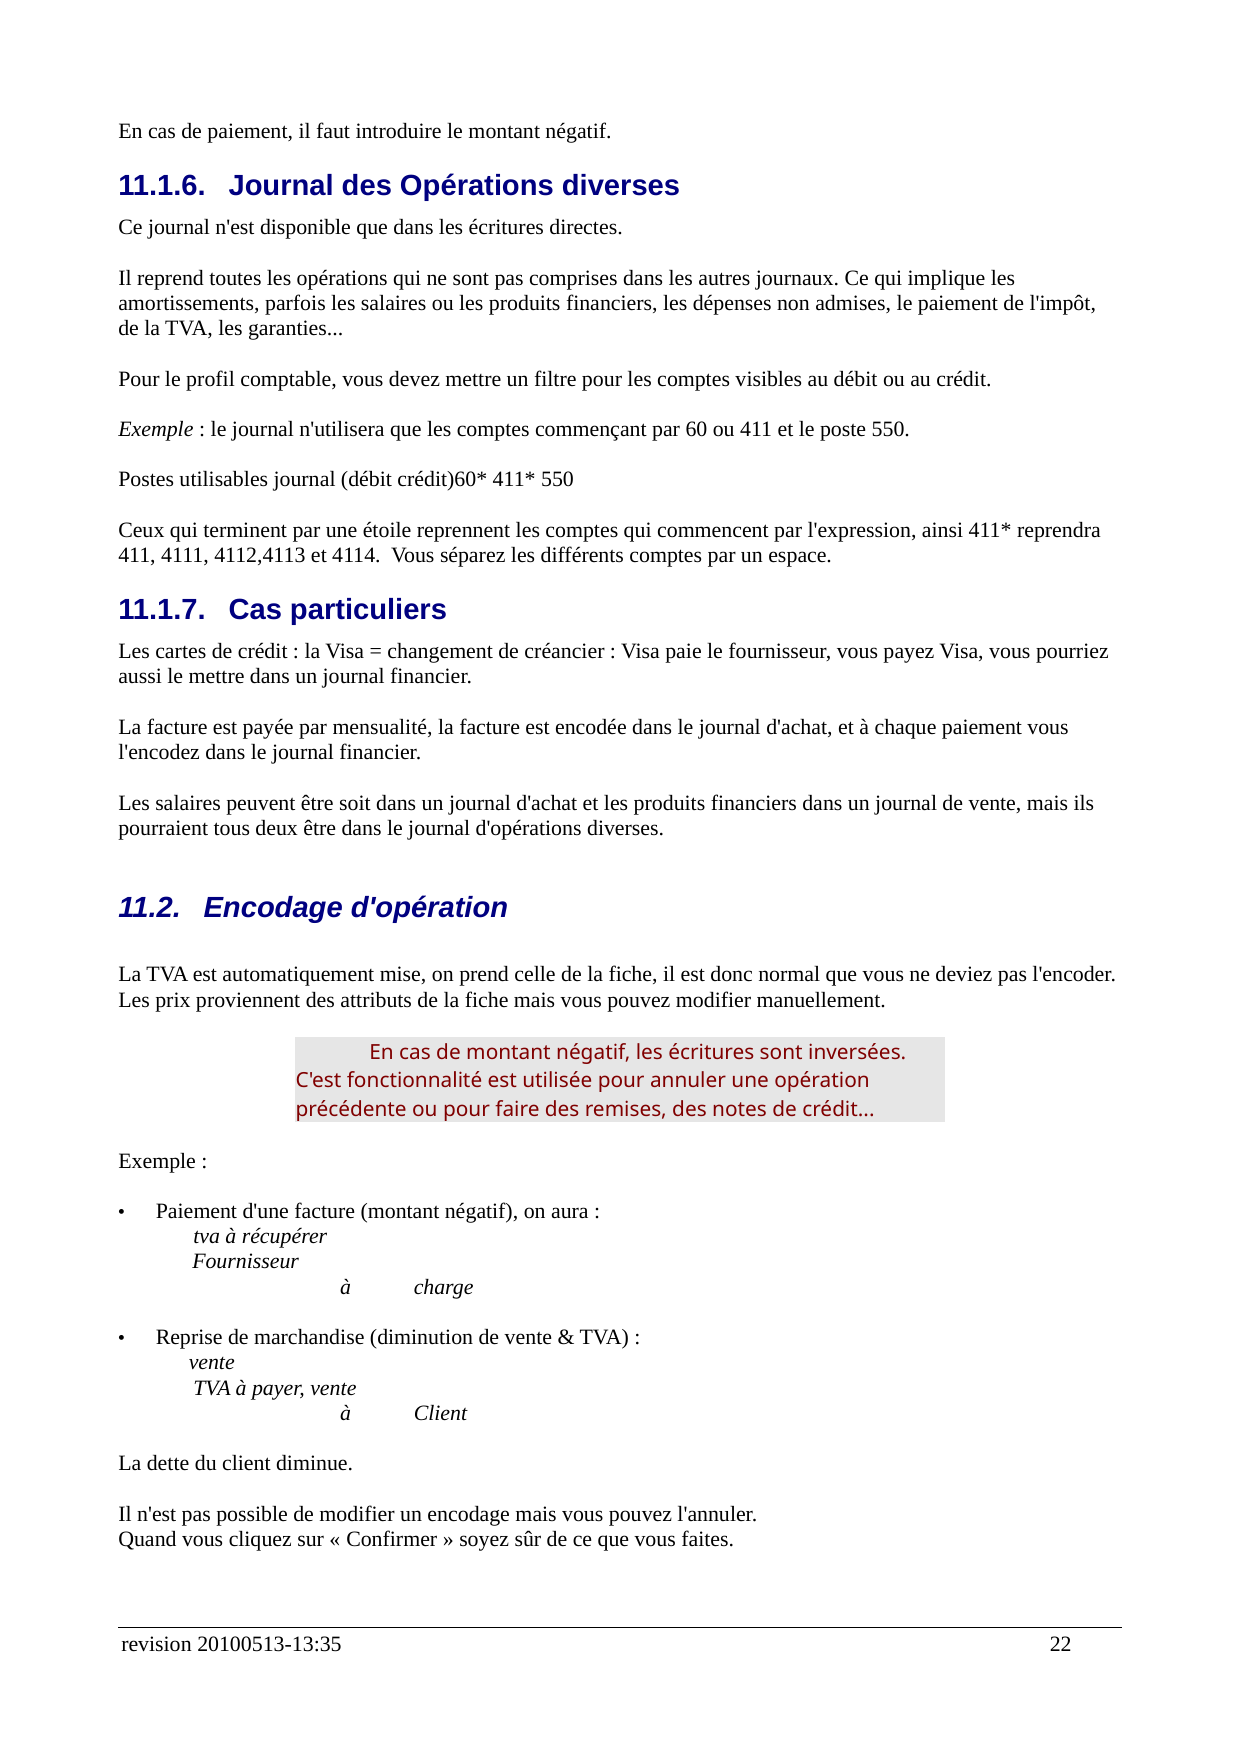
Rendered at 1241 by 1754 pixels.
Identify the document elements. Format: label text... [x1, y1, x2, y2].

list tva à récupérer [156, 1223, 1122, 1248]
text Exemple : [118, 1148, 1122, 1173]
text Les salaires peuvent être soit dans un journal d'achat et les produits financiers dans un journal de vente, mais ils pourraient tous deux être dans le journal d'opérations diverses. [118, 789, 1122, 840]
text Quand vous cliquez sur « Confirmer » soyez sûr de ce que vous faites. [118, 1526, 1122, 1551]
subtitle Journal des Opérations diverses [118, 168, 1122, 202]
list Paiement d'une facture (montant négatif), on aura : [118, 1198, 1122, 1223]
text Ce journal n'est disponible que dans les écritures directes. [118, 214, 1122, 239]
text Pour le profil comptable, vous devez mettre un filtre pour les comptes visibles au débit ou au crédit. [118, 366, 1122, 391]
text Les cartes de crédit : la Visa = changement de créancier : Visa paie le fournisseur, vous payez Visa, vous pourriez aussi le mettre dans un journal financier. [118, 638, 1122, 689]
text à Client [118, 1400, 1122, 1425]
text Exemple : le journal n'utilisera que les comptes commençant par 60 ou 411 et le poste 550. [118, 416, 1122, 441]
text Postes utilisables journal (débit crédit)60* 411* 550 [118, 466, 1122, 492]
text La dette du client diminue. [118, 1450, 1122, 1475]
text En cas de paiement, il faut introduire le montant négatif. [118, 118, 1122, 143]
list Reprise de marchandise (diminution de vente & TVA) : [118, 1324, 1122, 1349]
text Ceux qui terminent par une étoile reprennent les comptes qui commencent par l'expression, ainsi 411* reprendra 411, 4111, 4112,4113 et 4114. Vous séparez les différents comptes par un espace. [118, 517, 1122, 567]
text Fournisseur [118, 1248, 1122, 1274]
list vente [118, 1349, 1122, 1374]
text La TVA est automatiquement mise, on prend celle de la fiche, il est donc normal que vous ne deviez pas l'encoder. Les prix proviennent des attributs de la fiche mais vous pouvez modifier manuellement. [118, 961, 1122, 1012]
text Il n'est pas possible de modifier un encodage mais vous pouvez l'annuler. [118, 1501, 1122, 1526]
text La facture est payée par mensualité, la facture est encodée dans le journal d'achat, et à chaque paiement vous l'encodez dans le journal financier. [118, 714, 1122, 764]
subtitle Encodage d'opération [118, 890, 1122, 924]
text En cas de montant négatif, les écritures sont inversées. C'est fonctionnalité est utilisée pour annuler une opération précédente ou pour faire des remises, des notes de crédit... [295, 1037, 945, 1122]
list à charge [118, 1274, 1122, 1299]
text Il reprend toutes les opérations qui ne sont pas comprises dans les autres journaux. Ce qui implique les amortissements, parfois les salaires ou les produits financiers, les dépenses non admises, le paiement de l'impôt, de la TVA, les garanties... [118, 265, 1122, 340]
subtitle Cas particuliers [118, 592, 1122, 626]
list TVA à payer, vente [156, 1374, 1122, 1400]
